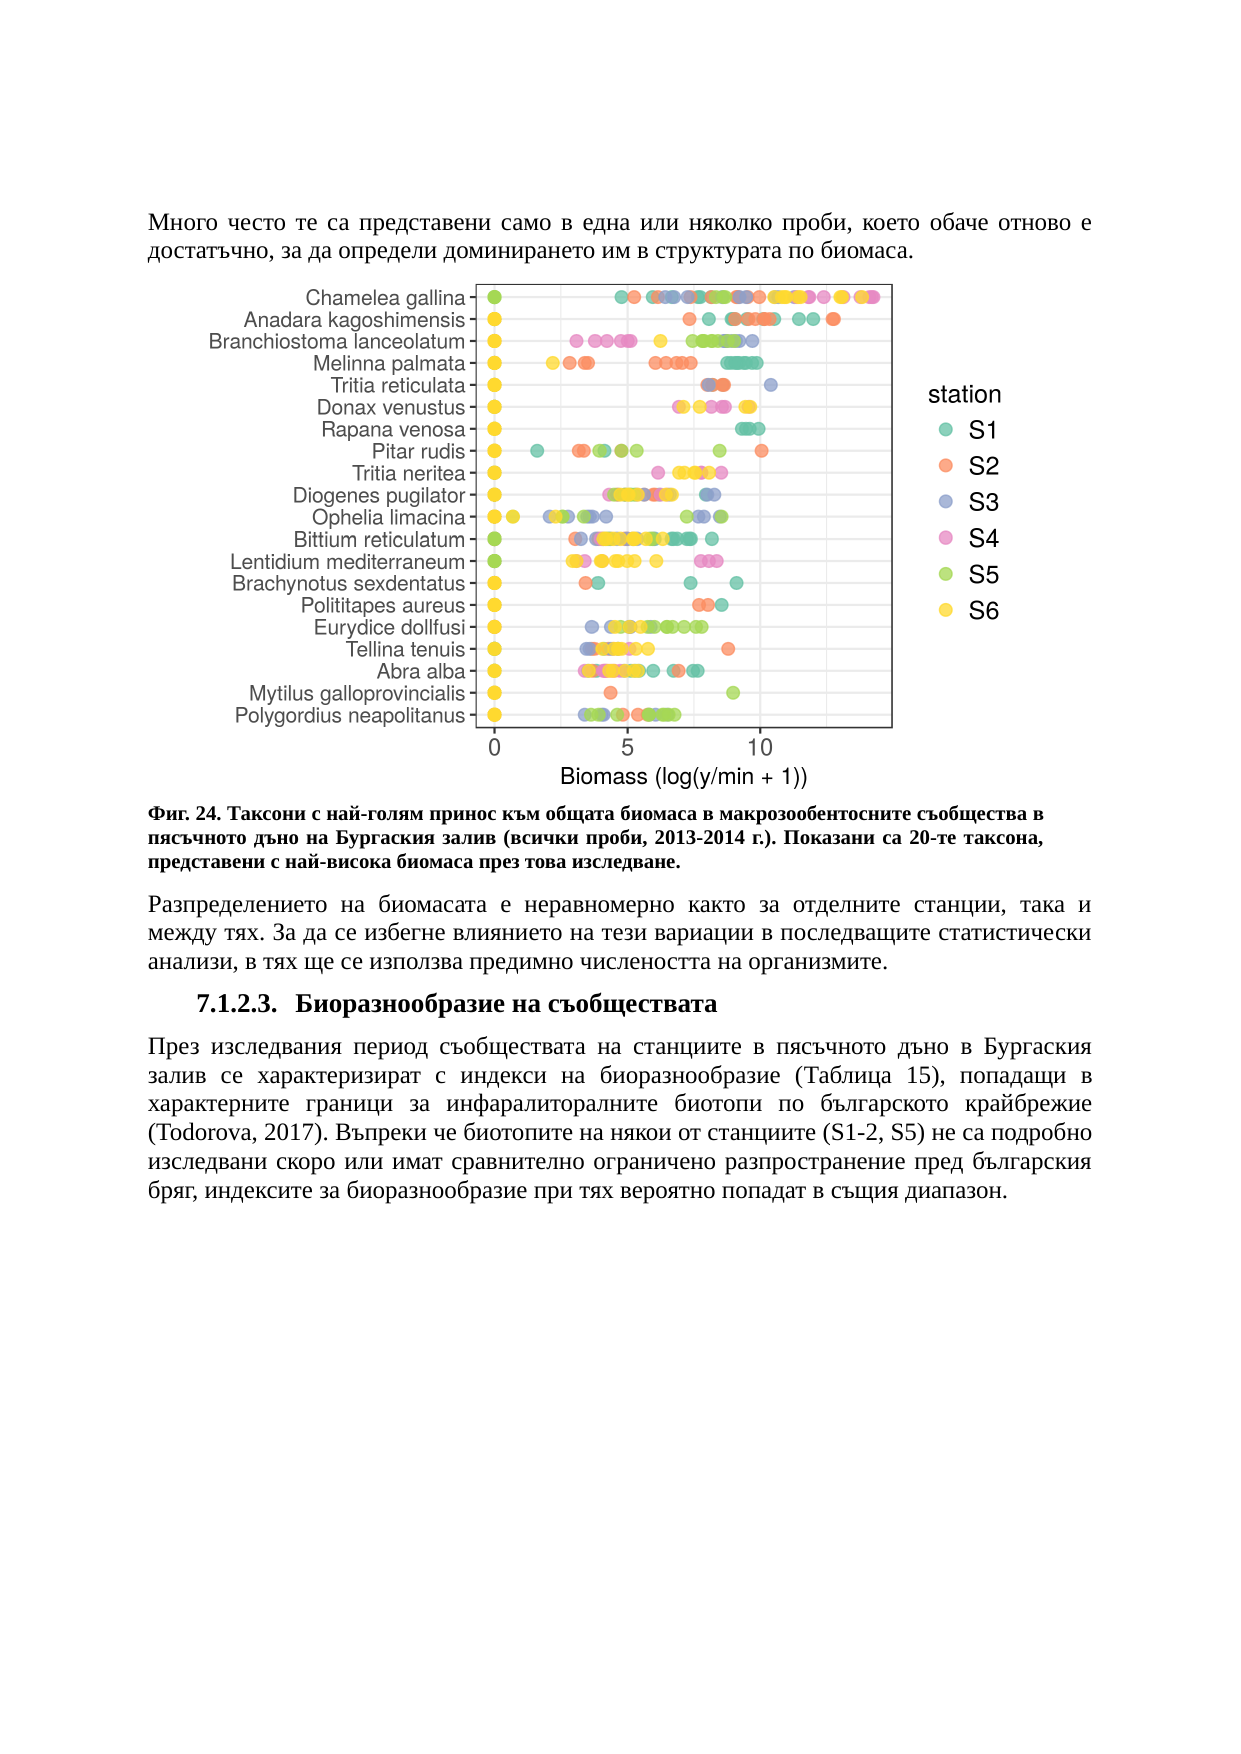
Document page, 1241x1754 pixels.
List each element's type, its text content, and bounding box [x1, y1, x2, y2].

text През изследвания период съобществата на станциите в пясъчното дъно в Бургаския залив се характеризират с индекси на биоразнообразие (Таблица 15), попадащи в характерните граници за инфаралиторалните биотопи по българското крайбрежие (Todorova, 2017). Въпреки че биотопите на някои от станциите (S1-2, S5) не са подробно изследвани скоро или имат сравнително ограничено разпространение пред българския бряг, индексите за биоразнообразие при тях вероятно попадат в същия диапазон. [148, 1031, 1093, 1203]
picture [168, 272, 1025, 801]
text Фиг. 24. Таксони с най-голям принос към общата биомаса в макрозообентосните съобщества в пясъчното дъно на Бургаския залив (всички проби, 2013-2014 г.). Показани са 20-те таксона, представени с най-висока биомаса през това изследване. [148, 801, 1045, 873]
text Много често те са представени само в една или няколко проби, което обаче отново е достатъчно, за да определи доминирането им в структурата по биомаса. [148, 207, 1093, 264]
text Разпределението на биомасата е неравномерно както за отделните станции, така и между тях. За да се избегне влиянието на тези вариации в последващите статистически анализи, в тях ще се използва предимно числеността на организмите. [148, 889, 1093, 975]
subtitle Биоразнообразие на съобществата [266, 987, 1093, 1018]
